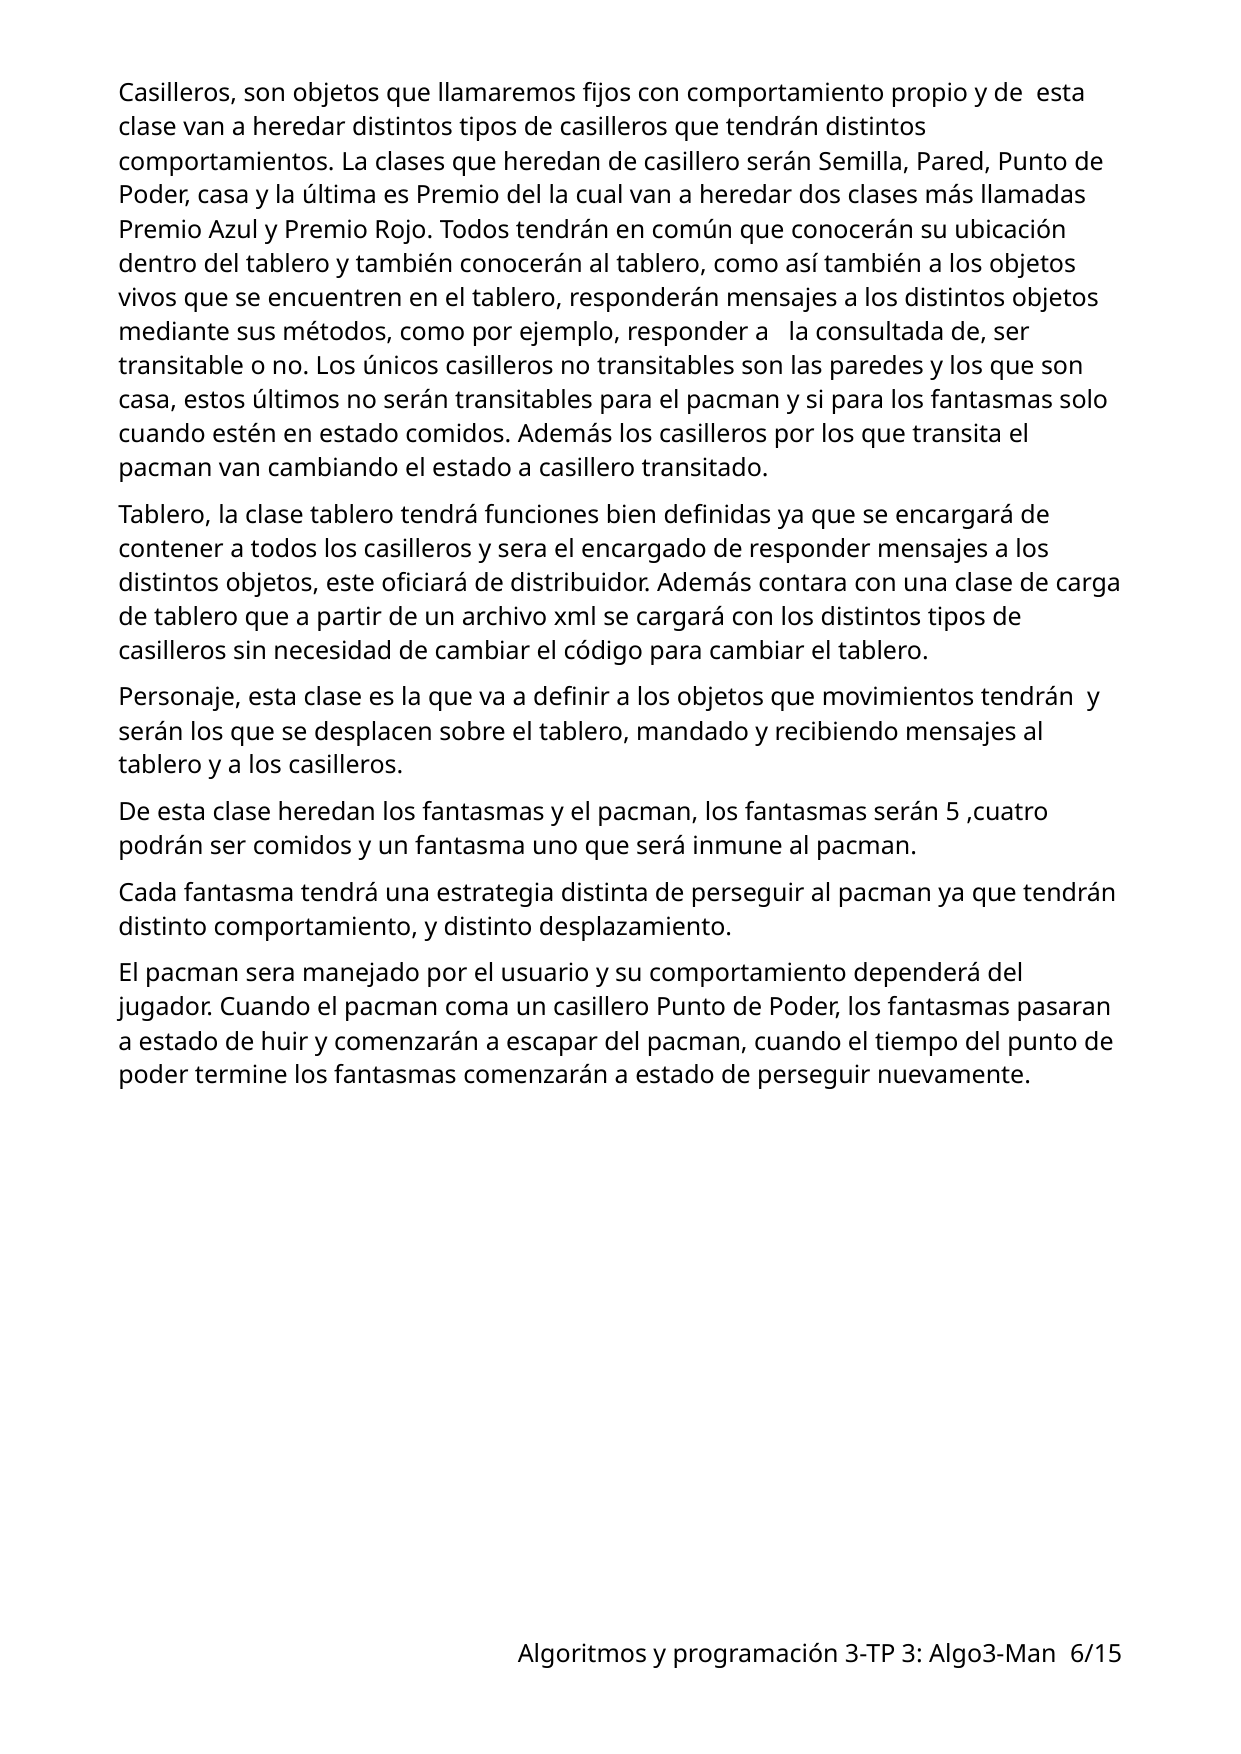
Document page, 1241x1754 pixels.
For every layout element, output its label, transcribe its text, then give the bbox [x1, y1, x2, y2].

text De esta clase heredan los fantasmas y el pacman, los fantasmas serán 5 ,cuatro podrán ser comidos y un fantasma uno que será inmune al pacman. [118, 794, 1122, 862]
text Personaje, esta clase es la que va a definir a los objetos que movimientos tendrán y serán los que se desplacen sobre el tablero, mandado y recibiendo mensajes al tablero y a los casilleros. [118, 679, 1122, 781]
text Tablero, la clase tablero tendrá funciones bien definidas ya que se encargará de contener a todos los casilleros y sera el encargado de responder mensajes a los distintos objetos, este oficiará de distribuidor. Además contara con una clase de carga de tablero que a partir de un archivo xml se cargará con los distintos tipos de casilleros sin necesidad de cambiar el código para cambiar el tablero. [118, 496, 1122, 667]
text Casilleros, son objetos que llamaremos fijos con comportamiento propio y de esta clase van a heredar distintos tipos de casilleros que tendrán distintos comportamientos. La clases que heredan de casillero serán Semilla, Pared, Punto de Poder, casa y la última es Premio del la cual van a heredar dos clases más llamadas Premio Azul y Premio Rojo. Todos tendrán en común que conocerán su ubicación dentro del tablero y también conocerán al tablero, como así también a los objetos vivos que se encuentren en el tablero, responderán mensajes a los distintos objetos mediante sus métodos, como por ejemplo, responder a la consultada de, ser transitable o no. Los únicos casilleros no transitables son las paredes y los que son casa, estos últimos no serán transitables para el pacman y si para los fantasmas solo cuando estén en estado comidos. Además los casilleros por los que transita el pacman van cambiando el estado a casillero transitado. [118, 75, 1122, 484]
text El pacman sera manejado por el usuario y su comportamiento dependerá del jugador. Cuando el pacman coma un casillero Punto de Poder, los fantasmas pasaran a estado de huir y comenzarán a escapar del pacman, cuando el tiempo del punto de poder termine los fantasmas comenzarán a estado de perseguir nuevamente. [118, 955, 1122, 1091]
text Cada fantasma tendrá una estrategia distinta de perseguir al pacman ya que tendrán distinto comportamiento, y distinto desplazamiento. [118, 874, 1122, 942]
